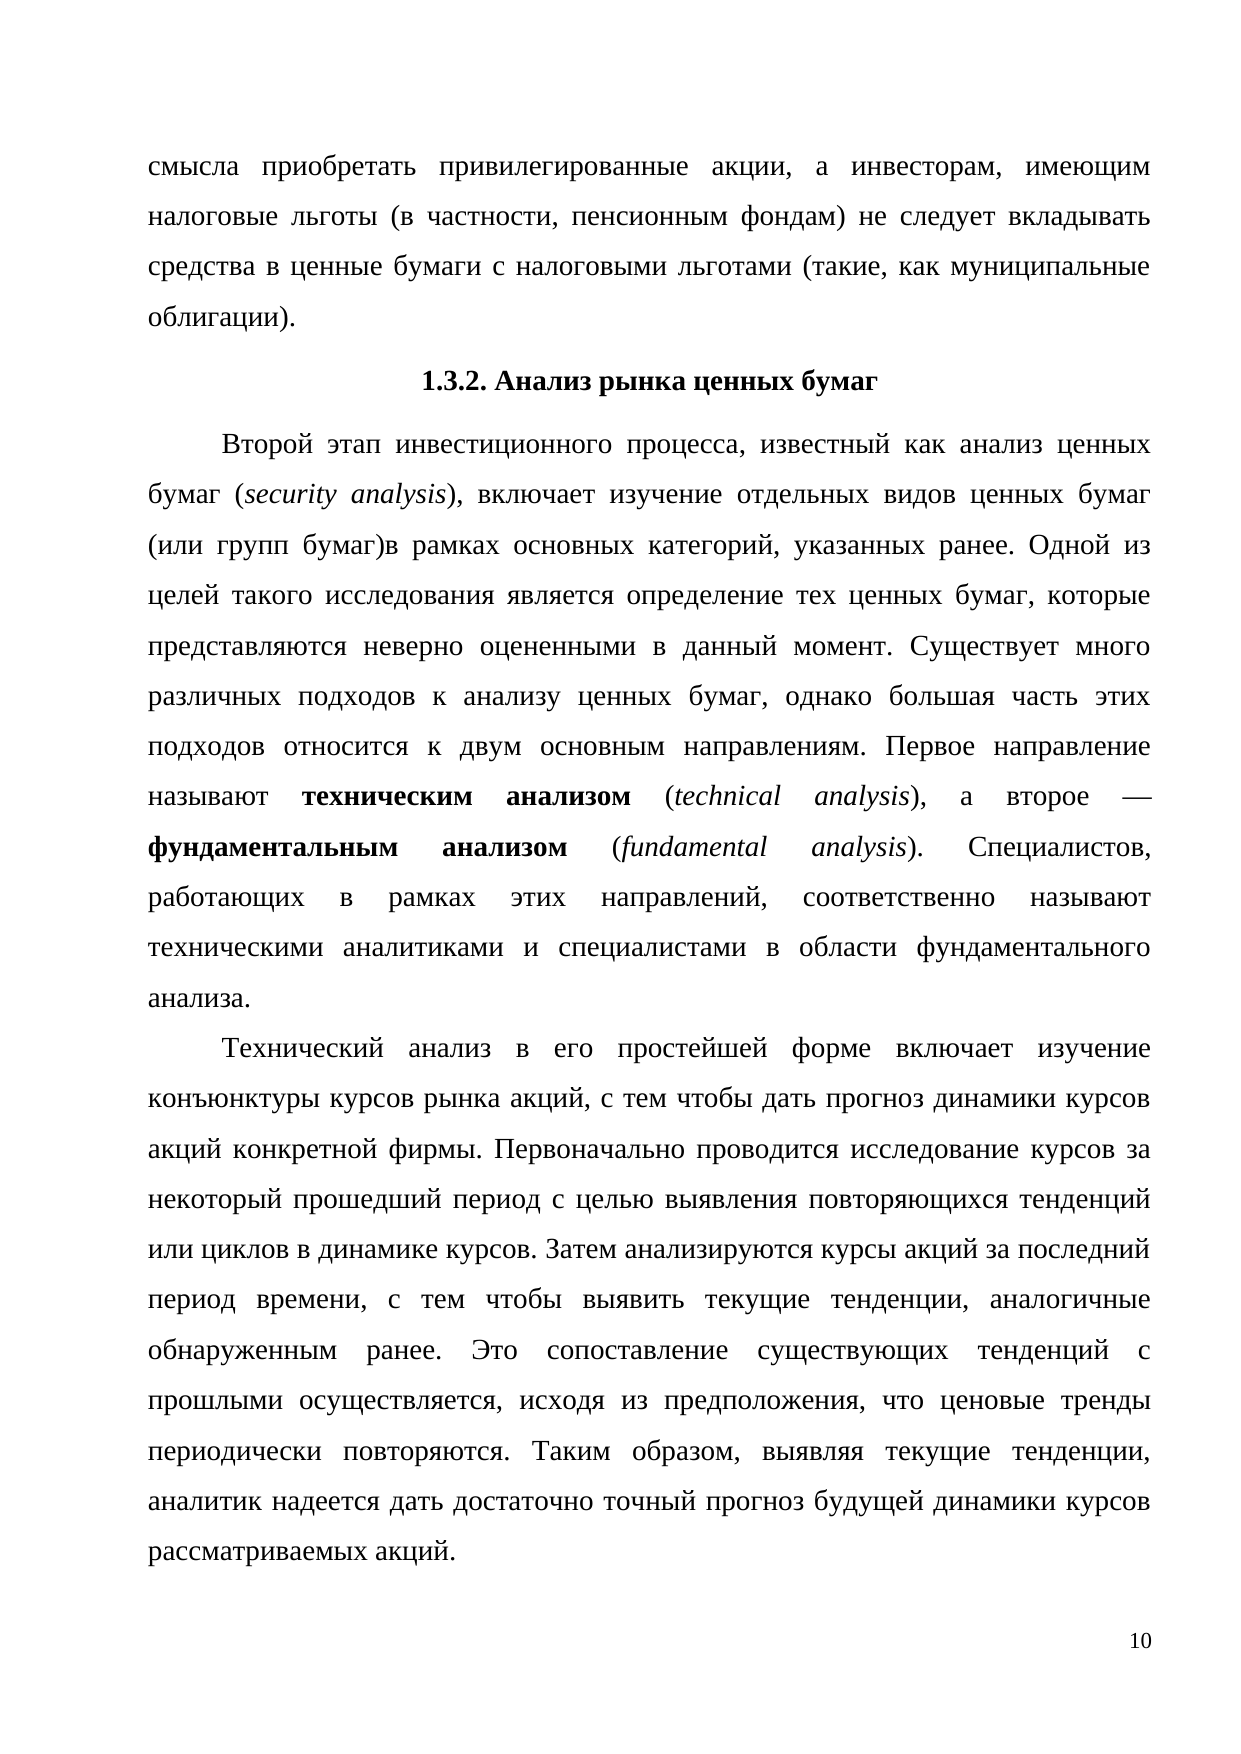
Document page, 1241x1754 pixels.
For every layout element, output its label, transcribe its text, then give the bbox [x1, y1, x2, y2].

text Технический анализ в его простейшей форме включает изучение конъюнктуры курсов рынка акций, с тем чтобы дать прогноз динамики курсов акций конкретной фирмы. Первоначально проводится исследование курсов за некоторый прошедший период с целью выявления повторяющихся тенденций или циклов в динамике курсов. Затем анализируются курсы акций за последний период времени, с тем чтобы выявить текущие тенденции, аналогичные обнаруженным ранее. Это сопоставление существующих тенденций с прошлыми осуществляется, исходя из предположения, что ценовые тренды периодически повторяются. Таким образом, выявляя текущие тенденции, аналитик надеется дать достаточно точный прогноз будущей динамики курсов рассматриваемых акций. [148, 1030, 1152, 1567]
text Второй этап инвестиционного процесса, известный как анализ ценных бумаг (security analysis), включает изучение отдельных видов ценных бумаг (или групп бумаг)в рамках основных категорий, указанных ранее. Одной из целей такого исследования является определение тех ценных бумаг, которые представляются неверно оцененными в данный момент. Существует много различных подходов к анализу ценных бумаг, однако большая часть этих подходов относится к двум основным направлениям. Первое направление называют техническим анализом (technical analysis), а второе — фундаментальным анализом (fundamental analysis). Специалистов, работающих в рамках этих направлений, соответственно называют техническими аналитиками и специалистами в области фундаментального анализа. [148, 426, 1152, 1013]
text смысла приобретать привилегированные акции, а инвесторам, имеющим налоговые льготы (в частности, пенсионным фондам) не следует вкладывать средства в ценные бумаги с налоговыми льготами (такие, как муниципальные облигации). [148, 148, 1152, 332]
subtitle 1.3.2. Анализ рынка ценных бумаг [148, 363, 1152, 397]
